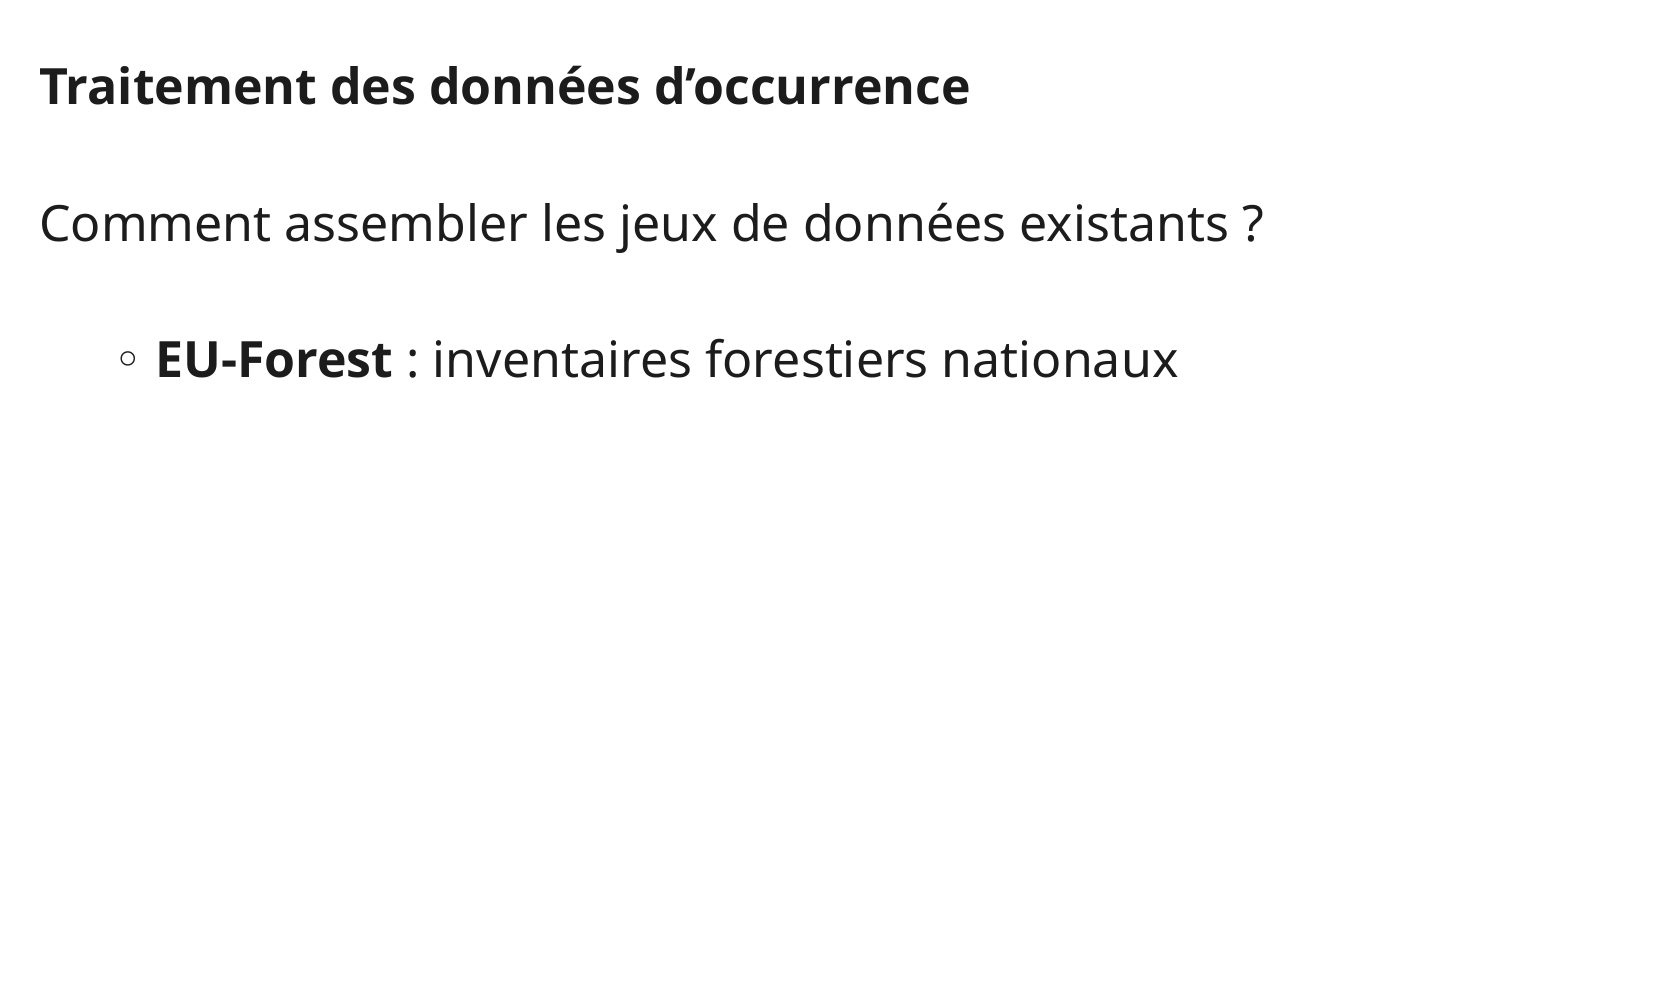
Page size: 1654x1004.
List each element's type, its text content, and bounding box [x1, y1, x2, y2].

text_box Traitement des données d’occurrence Comment assembler les jeux de données existants ? ◦ EU-Forest : inventaires forestiers nationaux [39, 50, 1644, 1004]
